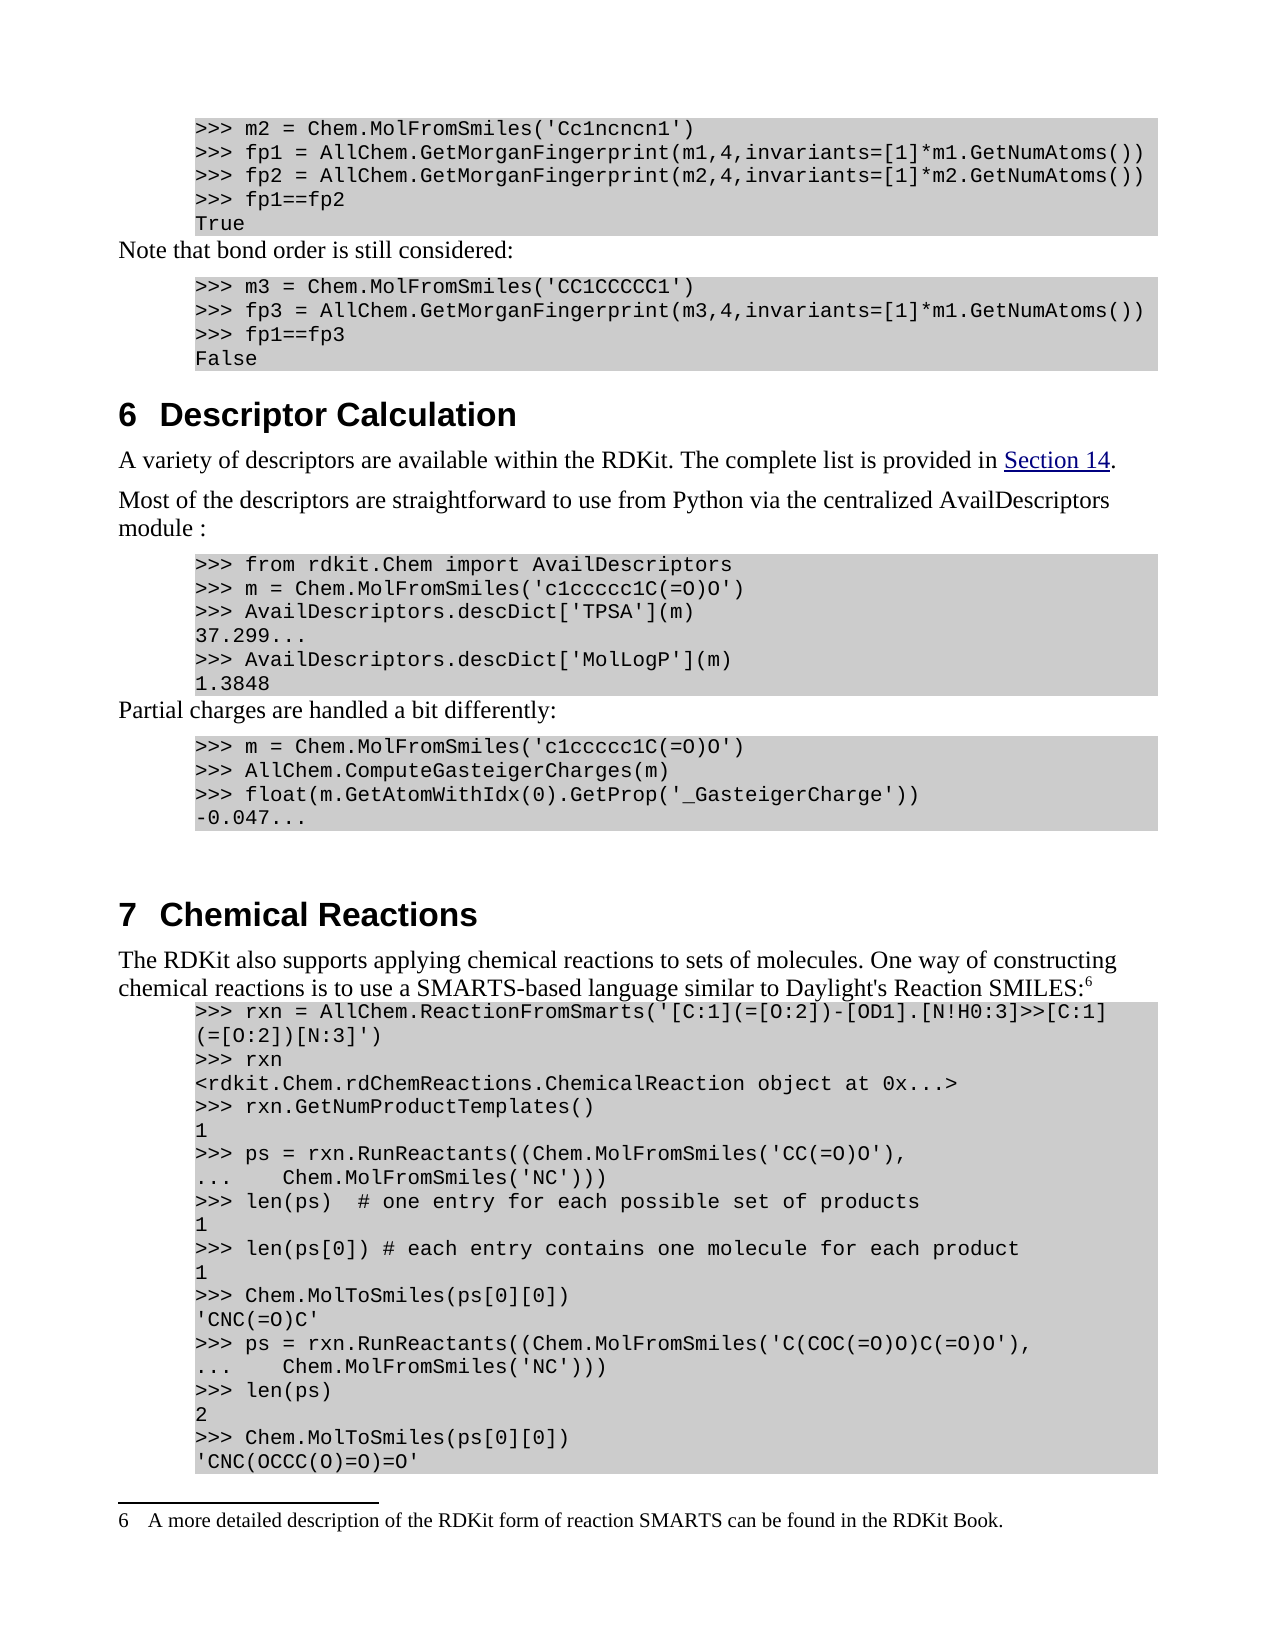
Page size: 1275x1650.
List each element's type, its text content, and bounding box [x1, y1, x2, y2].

text Note that bond order is still considered: [118, 236, 1157, 264]
text >>> fp1==fp2 [195, 189, 1158, 213]
text 1 [195, 1262, 1158, 1285]
text 1 [195, 1120, 1158, 1143]
text >>> ps = rxn.RunReactants((Chem.MolFromSmiles('CC(=O)O'), [195, 1143, 1158, 1167]
text 1.3848 [195, 672, 1158, 696]
text ... Chem.MolFromSmiles('NC'))) [195, 1356, 1158, 1380]
text <rdkit.Chem.rdChemReactions.ChemicalReaction object at 0x...> [195, 1072, 1158, 1096]
text -0.047... [195, 807, 1158, 831]
text >>> fp1 = AllChem.GetMorganFingerprint(m1,4,invariants=[1]*m1.GetNumAtoms()) [195, 142, 1158, 165]
text Partial charges are handled a bit differently: [118, 696, 1157, 724]
text Most of the descriptors are straightforward to use from Python via the centralized AvailDescriptors module : [118, 486, 1157, 542]
subtitle Descriptor Calculation [118, 396, 1157, 434]
text >>> m = Chem.MolFromSmiles('c1ccccc1C(=O)O') [195, 736, 1158, 760]
text >>> len(ps[0]) # each entry contains one molecule for each product [195, 1238, 1158, 1262]
text True [195, 213, 1158, 236]
text >>> AllChem.ComputeGasteigerCharges(m) [195, 760, 1158, 784]
subtitle Chemical Reactions [118, 896, 1157, 934]
text ... Chem.MolFromSmiles('NC'))) [195, 1167, 1158, 1191]
text >>> ps = rxn.RunReactants((Chem.MolFromSmiles('C(COC(=O)O)C(=O)O'), [195, 1333, 1158, 1356]
text >>> rxn = AllChem.ReactionFromSmarts('[C:1](=[O:2])-[OD1].[N!H0:3]>>[C:1](=[O:2])[N:3]') [195, 1002, 1158, 1049]
text >>> from rdkit.Chem import AvailDescriptors [195, 554, 1158, 578]
text A variety of descriptors are available within the RDKit. The complete list is provided in Section 14. [118, 446, 1157, 474]
text 'CNC(=O)C' [195, 1309, 1158, 1333]
text >>> m3 = Chem.MolFromSmiles('CC1CCCCC1') [195, 277, 1158, 300]
text >>> len(ps) # one entry for each possible set of products [195, 1191, 1158, 1214]
text >>> fp1==fp3 [195, 324, 1158, 347]
text >>> m2 = Chem.MolFromSmiles('Cc1ncncn1') [195, 118, 1158, 142]
text >>> Chem.MolToSmiles(ps[0][0]) [195, 1285, 1158, 1309]
text 2 [195, 1403, 1158, 1427]
text False [195, 347, 1158, 371]
text >>> AvailDescriptors.descDict['TPSA'](m) [195, 602, 1158, 625]
text 'CNC(OCCC(O)=O)=O' [195, 1451, 1158, 1474]
text >>> float(m.GetAtomWithIdx(0).GetProp('_GasteigerCharge')) [195, 784, 1158, 807]
text >>> rxn.GetNumProductTemplates() [195, 1096, 1158, 1120]
text >>> m = Chem.MolFromSmiles('c1ccccc1C(=O)O') [195, 578, 1158, 602]
text >>> fp3 = AllChem.GetMorganFingerprint(m3,4,invariants=[1]*m1.GetNumAtoms()) [195, 300, 1158, 324]
text A more detailed description of the RDKit form of reaction SMARTS can be found in the RDKit Book. [118, 1509, 1157, 1532]
text >>> AvailDescriptors.descDict['MolLogP'](m) [195, 649, 1158, 672]
text 37.299... [195, 625, 1158, 649]
text >>> fp2 = AllChem.GetMorganFingerprint(m2,4,invariants=[1]*m2.GetNumAtoms()) [195, 165, 1158, 189]
text >>> len(ps) [195, 1380, 1158, 1403]
text 1 [195, 1214, 1158, 1238]
text >>> rxn [195, 1049, 1158, 1072]
text The RDKit also supports applying chemical reactions to sets of molecules. One way of constructing chemical reactions is to use a SMARTS-based language similar to Daylight's Reaction SMILES: [118, 946, 1157, 1002]
text >>> Chem.MolToSmiles(ps[0][0]) [195, 1427, 1158, 1451]
